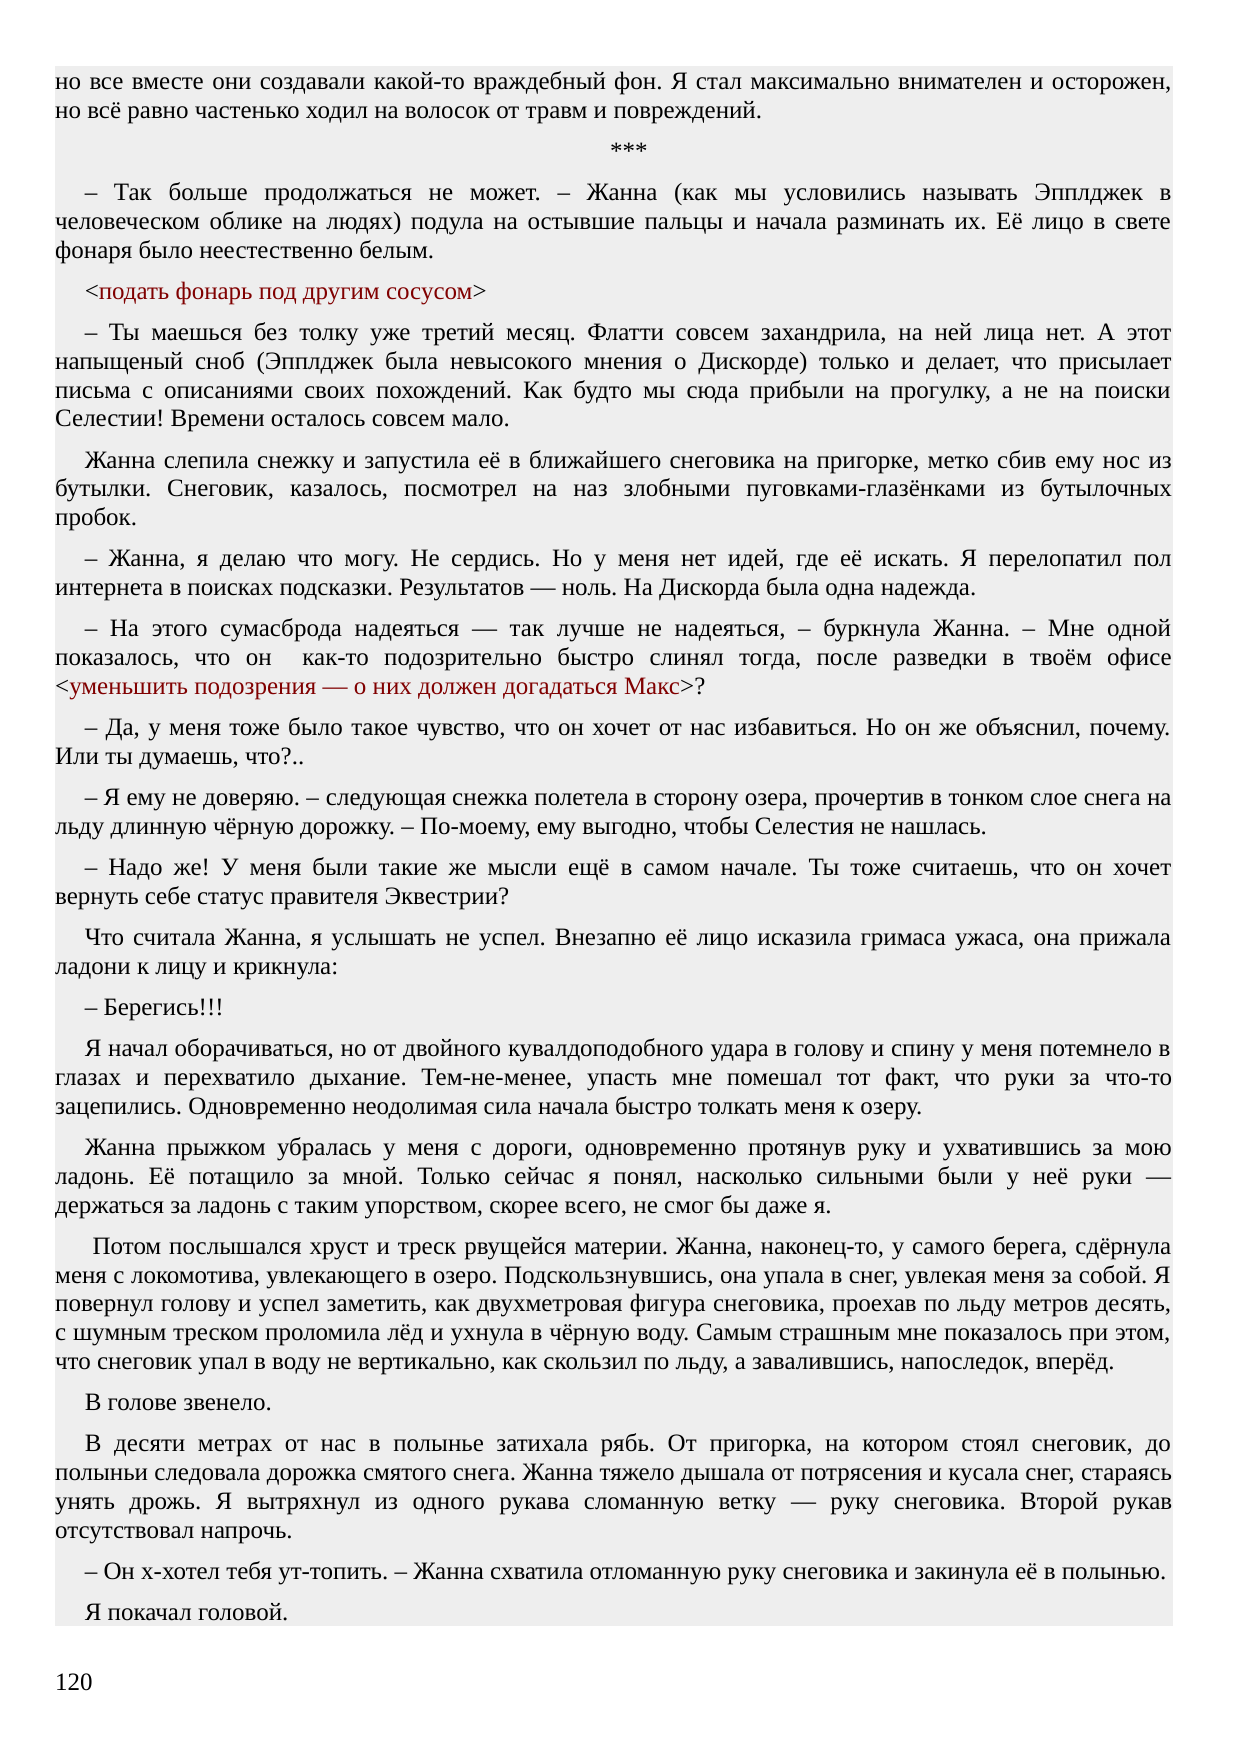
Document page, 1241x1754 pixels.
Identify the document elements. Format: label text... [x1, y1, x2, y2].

text Потом послышался хруст и треск рвущейся материи. Жанна, наконец-то, у самого берега, сдёрнула меня с локомотива, увлекающего в озеро. Подскользнувшись, она упала в снег, увлекая меня за собой. Я повернул голову и успел заметить, как двухметровая фигура снеговика, проехав по льду метров десять, с шумным треском проломила лёд и ухнула в чёрную воду. Самым страшным мне показалось при этом, что снеговик упал в воду не вертикально, как скользил по льду, а завалившись, напоследок, вперёд. [55, 1231, 1173, 1375]
text – Да, у меня тоже было такое чувство, что он хочет от нас избавиться. Но он же объяснил, почему. Или ты думаешь, что?.. [55, 712, 1173, 770]
text Я покачал головой. [55, 1597, 1173, 1626]
text – На этого сумасброда надеяться — так лучше не надеяться, – буркнула Жанна. – Мне одной показалось, что он как-то подозрительно быстро слинял тогда, после разведки в твоём офисе <уменьшить подозрения — о них должен догадаться Макс>? [55, 613, 1173, 700]
text Что считала Жанна, я услышать не успел. Внезапно её лицо исказила гримаса ужаса, она прижала ладони к лицу и крикнула: [55, 922, 1173, 980]
text В десяти метрах от нас в полынье затихала рябь. От пригорка, на котором стоял снеговик, до полыньи следовала дорожка смятого снега. Жанна тяжело дышала от потрясения и кусала снег, стараясь унять дрожь. Я вытряхнул из одного рукава сломанную ветку — руку снеговика. Второй рукав отсутствовал напрочь. [55, 1428, 1173, 1543]
text – Ты маешься без толку уже третий месяц. Флатти совсем захандрила, на ней лица нет. А этот напыщеный сноб (Эпплджек была невысокого мнения о Дискорде) только и делает, что присылает письма с описаниями своих похождений. Как будто мы сюда прибыли на прогулку, а не на поиски Селестии! Времени осталось совсем мало. [55, 317, 1173, 432]
text – Он х-хотел тебя ут-топить. – Жанна схватила отломанную руку снеговика и закинула её в полынью. [55, 1556, 1173, 1585]
text <подать фонарь под другим сосусом> [55, 276, 1173, 305]
text – Я ему не доверяю. – следующая снежка полетела в сторону озера, прочертив в тонком слое снега на льду длинную чёрную дорожку. – По-моему, ему выгодно, чтобы Селестия не нашлась. [55, 782, 1173, 840]
text – Жанна, я делаю что могу. Не сердись. Но у меня нет идей, где её искать. Я перелопатил пол интернета в поисках подсказки. Результатов — ноль. На Дискорда была одна надежда. [55, 543, 1173, 601]
text Жанна слепила снежку и запустила её в ближайшего снеговика на пригорке, метко сбив ему нос из бутылки. Снеговик, казалось, посмотрел на наз злобными пуговками-глазёнками из бутылочных пробок. [55, 445, 1173, 531]
text *** [55, 136, 1173, 165]
text Я начал оборачиваться, но от двойного кувалдоподобного удара в голову и спину у меня потемнело в глазах и перехватило дыхание. Тем-не-менее, упасть мне помешал тот факт, что руки за что-то зацепились. Одновременно неодолимая сила начала быстро толкать меня к озеру. [55, 1033, 1173, 1120]
text В голове звенело. [55, 1387, 1173, 1416]
text но все вместе они создавали какой-то враждебный фон. Я стал максимально внимателен и осторожен, но всё равно частенько ходил на волосок от травм и повреждений. [55, 66, 1173, 123]
text – Так больше продолжаться не может. – Жанна (как мы условились называть Эпплджек в человеческом облике на людях) подула на остывшие пальцы и начала разминать их. Её лицо в свете фонаря было неестественно белым. [55, 177, 1173, 263]
text – Надо же! У меня были такие же мысли ещё в самом начале. Ты тоже считаешь, что он хочет вернуть себе статус правителя Эквестрии? [55, 852, 1173, 910]
text – Берегись!!! [55, 992, 1173, 1021]
text Жанна прыжком убралась у меня с дороги, одновременно протянув руку и ухватившись за мою ладонь. Её потащило за мной. Только сейчас я понял, насколько сильными были у неё руки — держаться за ладонь с таким упорством, скорее всего, не смог бы даже я. [55, 1132, 1173, 1218]
